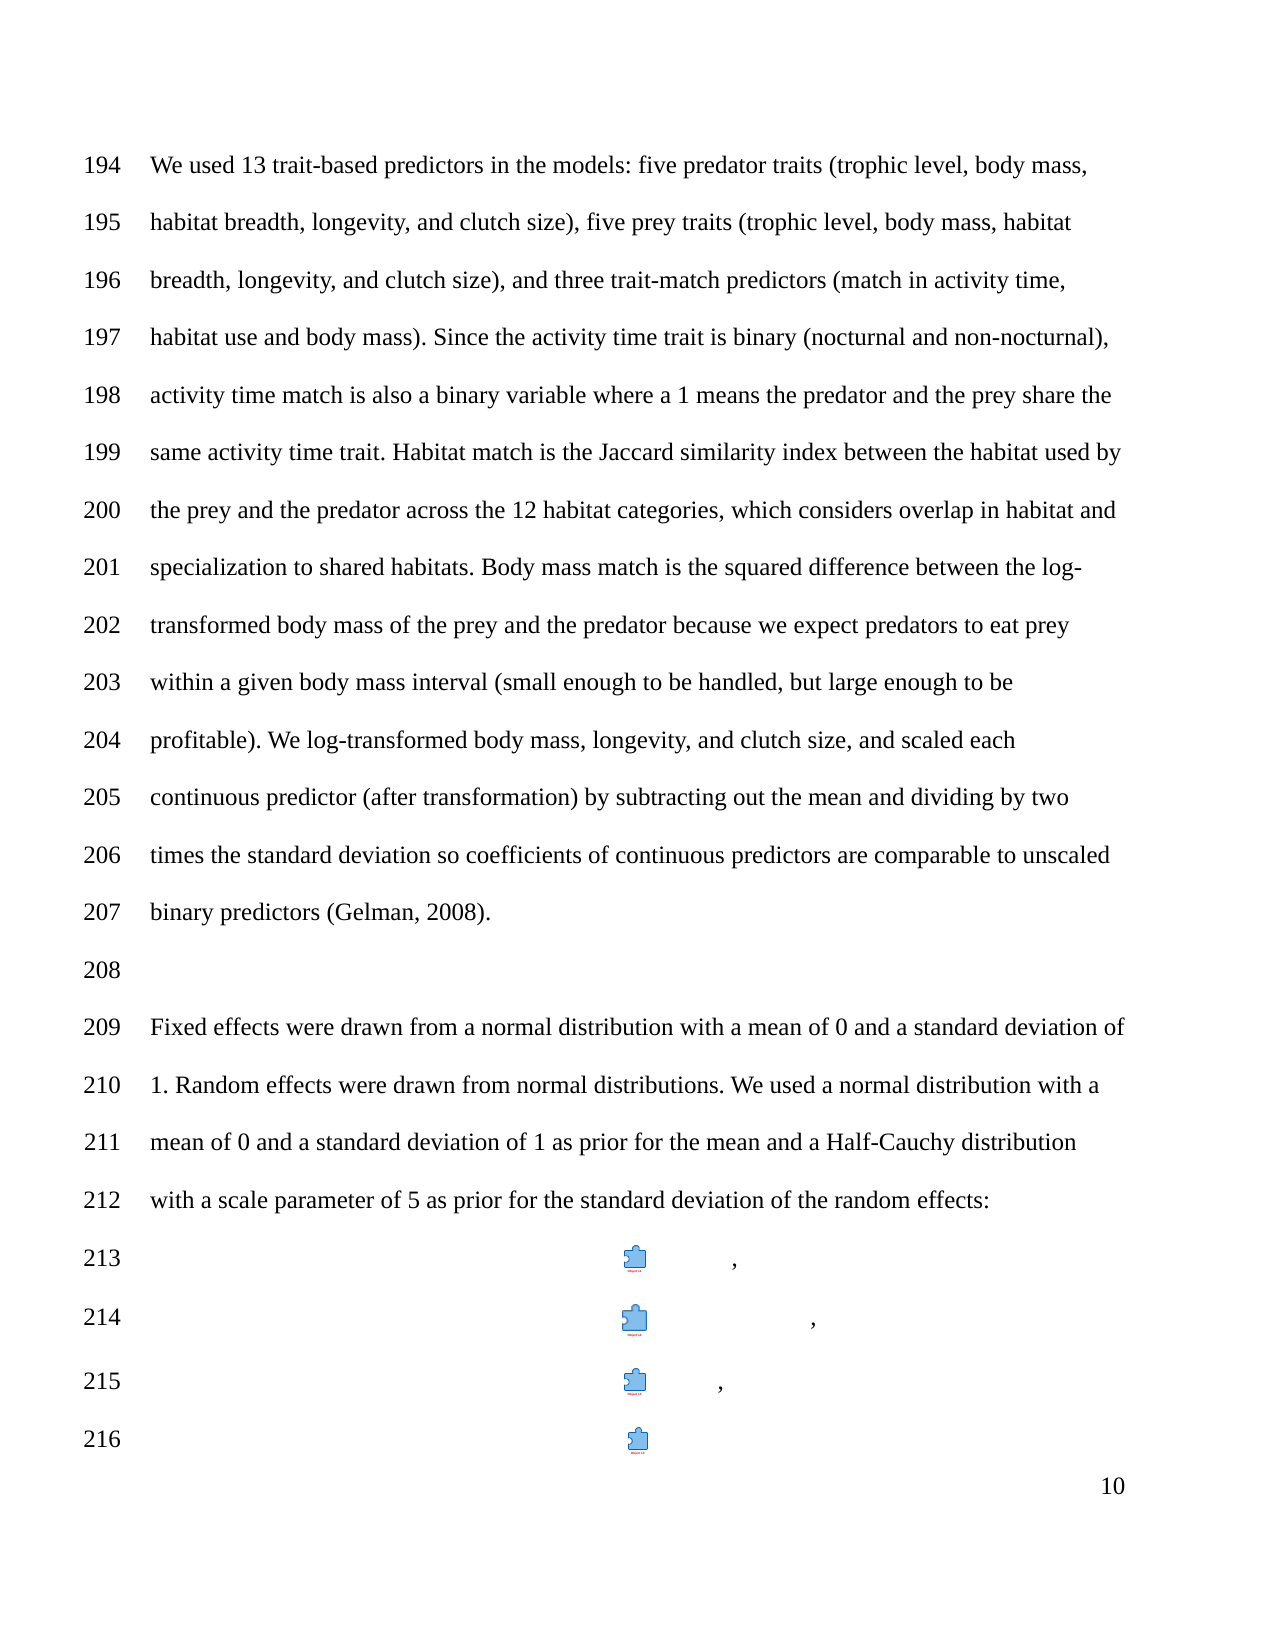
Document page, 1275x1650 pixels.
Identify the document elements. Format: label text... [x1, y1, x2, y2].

text , [150, 1302, 1125, 1337]
text , [150, 1242, 1125, 1273]
text We used 13 trait-based predictors in the models: five predator traits (trophic level, body mass, habitat breadth, longevity, and clutch size), five prey traits (trophic level, body mass, habitat breadth, longevity, and clutch size), and three trait-match predictors (match in activity time, habitat use and body mass). Since the activity time trait is binary (nocturnal and non-nocturnal), activity time match is also a binary variable where a 1 means the predator and the prey share the same activity time trait. Habitat match is the Jaccard similarity index between the habitat used by the prey and the predator across the 12 habitat categories, which considers overlap in habitat and specialization to shared habitats. Body mass match is the squared difference between the log-transformed body mass of the prey and the predator because we expect predators to eat prey within a given body mass interval (small enough to be handled, but large enough to be profitable). We log-transformed body mass, longevity, and clutch size, and scaled each continuous predictor (after transformation) by subtracting out the mean and dividing by two times the standard deviation so coefficients of continuous predictors are comparable to unscaled binary predictors (Gelman, 2008). [150, 150, 1125, 926]
text Fixed effects were drawn from a normal distribution with a mean of 0 and a standard deviation of 1. Random effects were drawn from normal distributions. We used a normal distribution with a mean of 0 and a standard deviation of 1 as prior for the mean and a Half-Cauchy distribution with a scale parameter of 5 as prior for the standard deviation of the random effects: [150, 1012, 1125, 1214]
text , [150, 1365, 1125, 1396]
